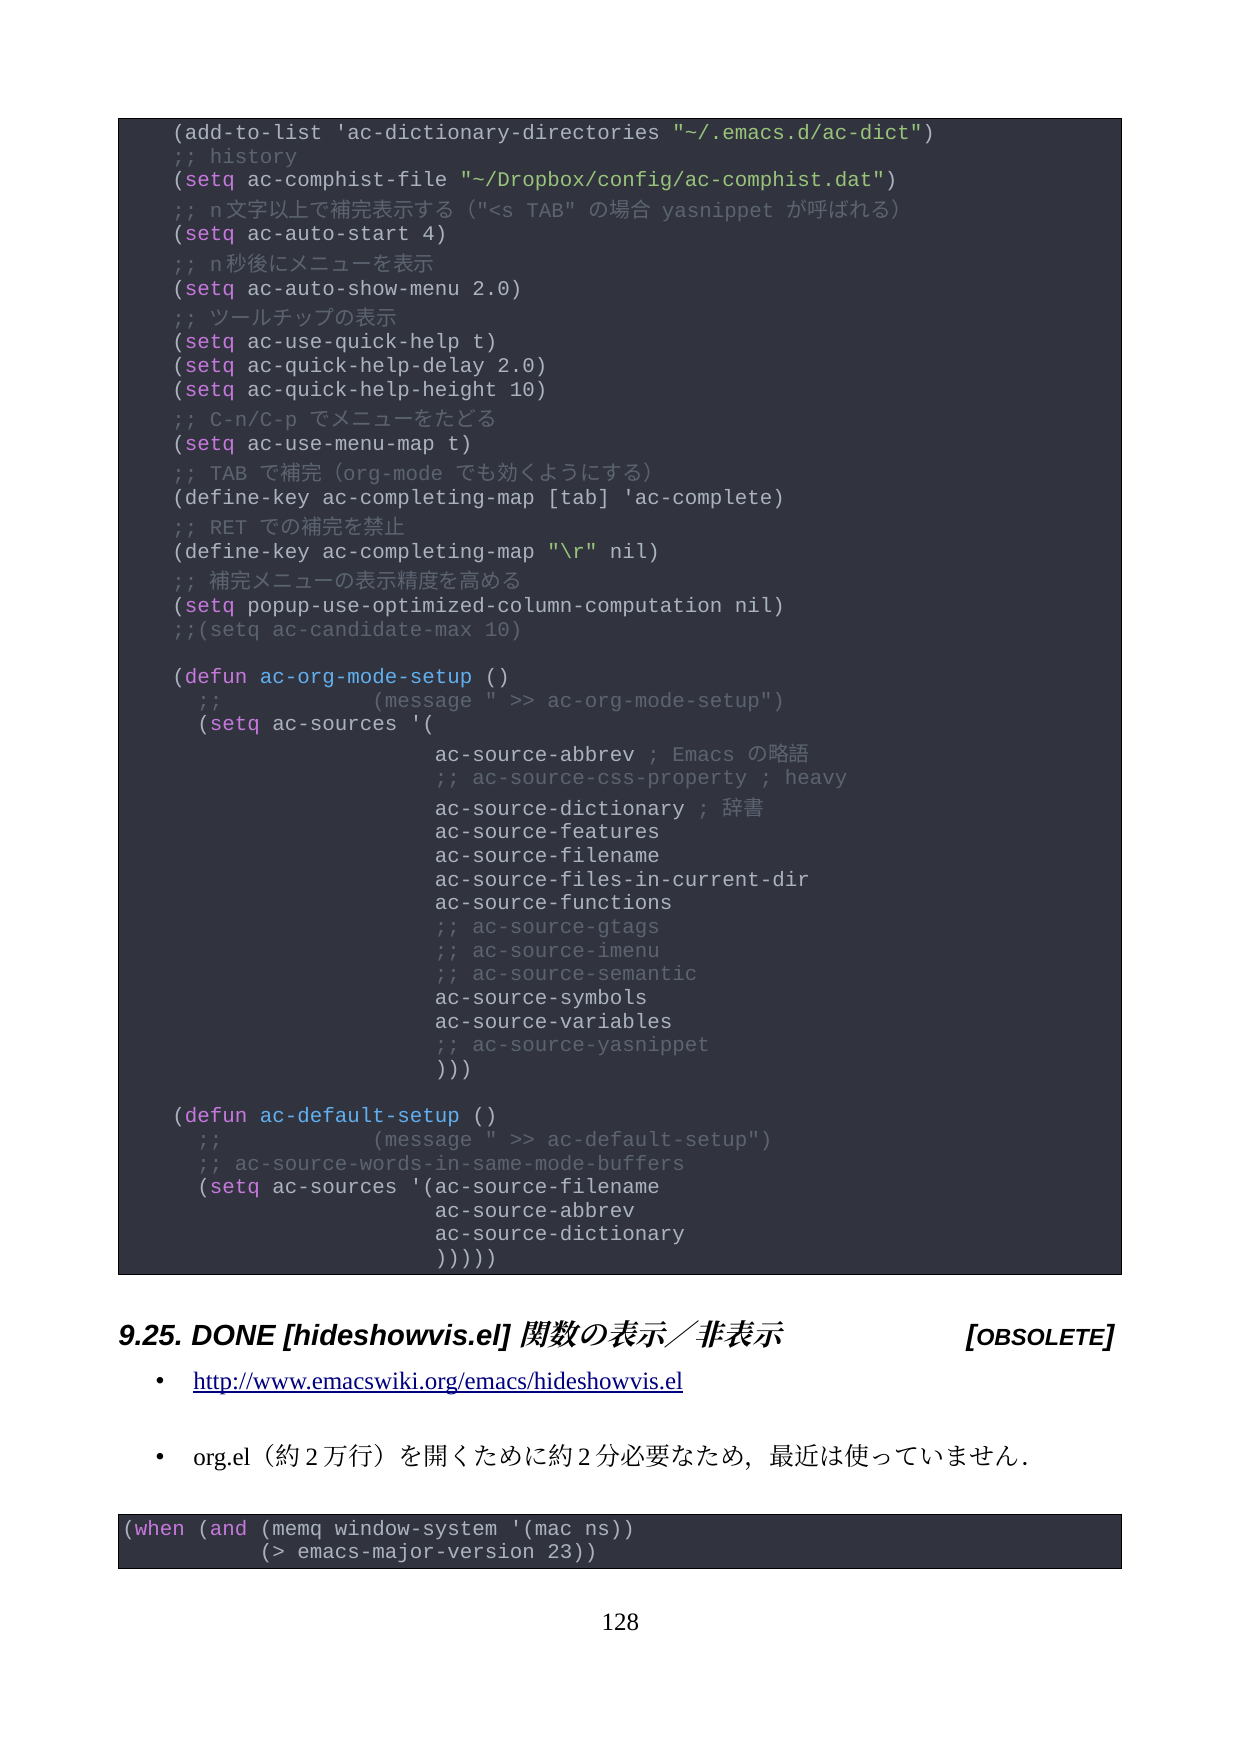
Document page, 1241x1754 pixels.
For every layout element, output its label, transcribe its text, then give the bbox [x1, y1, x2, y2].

text (setq ac-auto-start 4) [119, 219, 1121, 243]
text ;; ac-source-gtags [119, 912, 1121, 936]
text (add-to-list 'ac-dictionary-directories "~/.emacs.d/ac-dict") [119, 119, 1121, 142]
text ;; ツールチップの表示 [119, 297, 1121, 328]
text (> emacs-major-version 23)) [119, 1537, 1121, 1568]
text (setq ac-comphist-file "~/Dropbox/config/ac-comphist.dat") [119, 165, 1121, 189]
text (setq ac-sources '(ac-source-filename [119, 1172, 1121, 1196]
text ))))) [119, 1243, 1121, 1274]
text ;; (message " >> ac-org-mode-setup") [119, 686, 1121, 709]
text ac-source-features [119, 817, 1121, 841]
text (setq ac-quick-help-delay 2.0) [119, 351, 1121, 375]
text ;; n秒後にメニューを表示 [119, 243, 1121, 273]
text (setq ac-use-quick-help t) [119, 328, 1121, 351]
text (define-key ac-completing-map [tab] 'ac-complete) [119, 483, 1121, 507]
text (setq ac-auto-show-menu 2.0) [119, 273, 1121, 297]
text (define-key ac-completing-map "\r" nil) [119, 537, 1121, 561]
text ;; ac-source-words-in-same-mode-buffers [119, 1148, 1121, 1172]
text (when (and (memq window-system '(mac ns)) [119, 1515, 1121, 1537]
text ;; ac-source-yasnippet [119, 1030, 1121, 1054]
list org.el（約2万行）を開くために約2分必要なため，最近は使っていません． [156, 1436, 1122, 1501]
text ac-source-dictionary ; 辞書 [119, 787, 1121, 817]
text ac-source-dictionary [119, 1219, 1121, 1243]
text ;; TAB で補完（org-mode でも効くようにする） [119, 453, 1121, 483]
text ac-source-files-in-current-dir [119, 865, 1121, 888]
text ac-source-symbols [119, 983, 1121, 1007]
text ;; 補完メニューの表示精度を高める [119, 561, 1121, 591]
subtitle DONE [hideshowvis.el] 関数の表示／非表示 [obsolete] [118, 1312, 1122, 1354]
text ;; history [119, 142, 1121, 165]
text ))) [119, 1054, 1121, 1078]
text (setq ac-sources '( [119, 709, 1121, 733]
text ac-source-variables [119, 1007, 1121, 1030]
text ;; ac-source-imenu [119, 936, 1121, 959]
text ;; C-n/C-p でメニューをたどる [119, 398, 1121, 429]
text (setq popup-use-optimized-column-computation nil) [119, 591, 1121, 615]
text ;; n文字以上で補完表示する（"<s TAB" の場合 yasnippet が呼ばれる） [119, 189, 1121, 219]
text ac-source-abbrev [119, 1196, 1121, 1219]
text ;; ac-source-css-property ; heavy [119, 763, 1121, 787]
text (setq ac-quick-help-height 10) [119, 375, 1121, 398]
text ac-source-functions [119, 888, 1121, 912]
text ;;(setq ac-candidate-max 10) [119, 615, 1121, 638]
list http://www.emacswiki.org/emacs/hideshowvis.el [156, 1366, 1122, 1424]
text (defun ac-default-setup () [119, 1101, 1121, 1125]
text ;; RET での補完を禁止 [119, 507, 1121, 537]
text (defun ac-org-mode-setup () [119, 662, 1121, 686]
text ac-source-abbrev ; Emacs の略語 [119, 733, 1121, 763]
text (setq ac-use-menu-map t) [119, 429, 1121, 453]
text ;; ac-source-semantic [119, 959, 1121, 983]
text ;; (message " >> ac-default-setup") [119, 1125, 1121, 1148]
text ac-source-filename [119, 841, 1121, 865]
